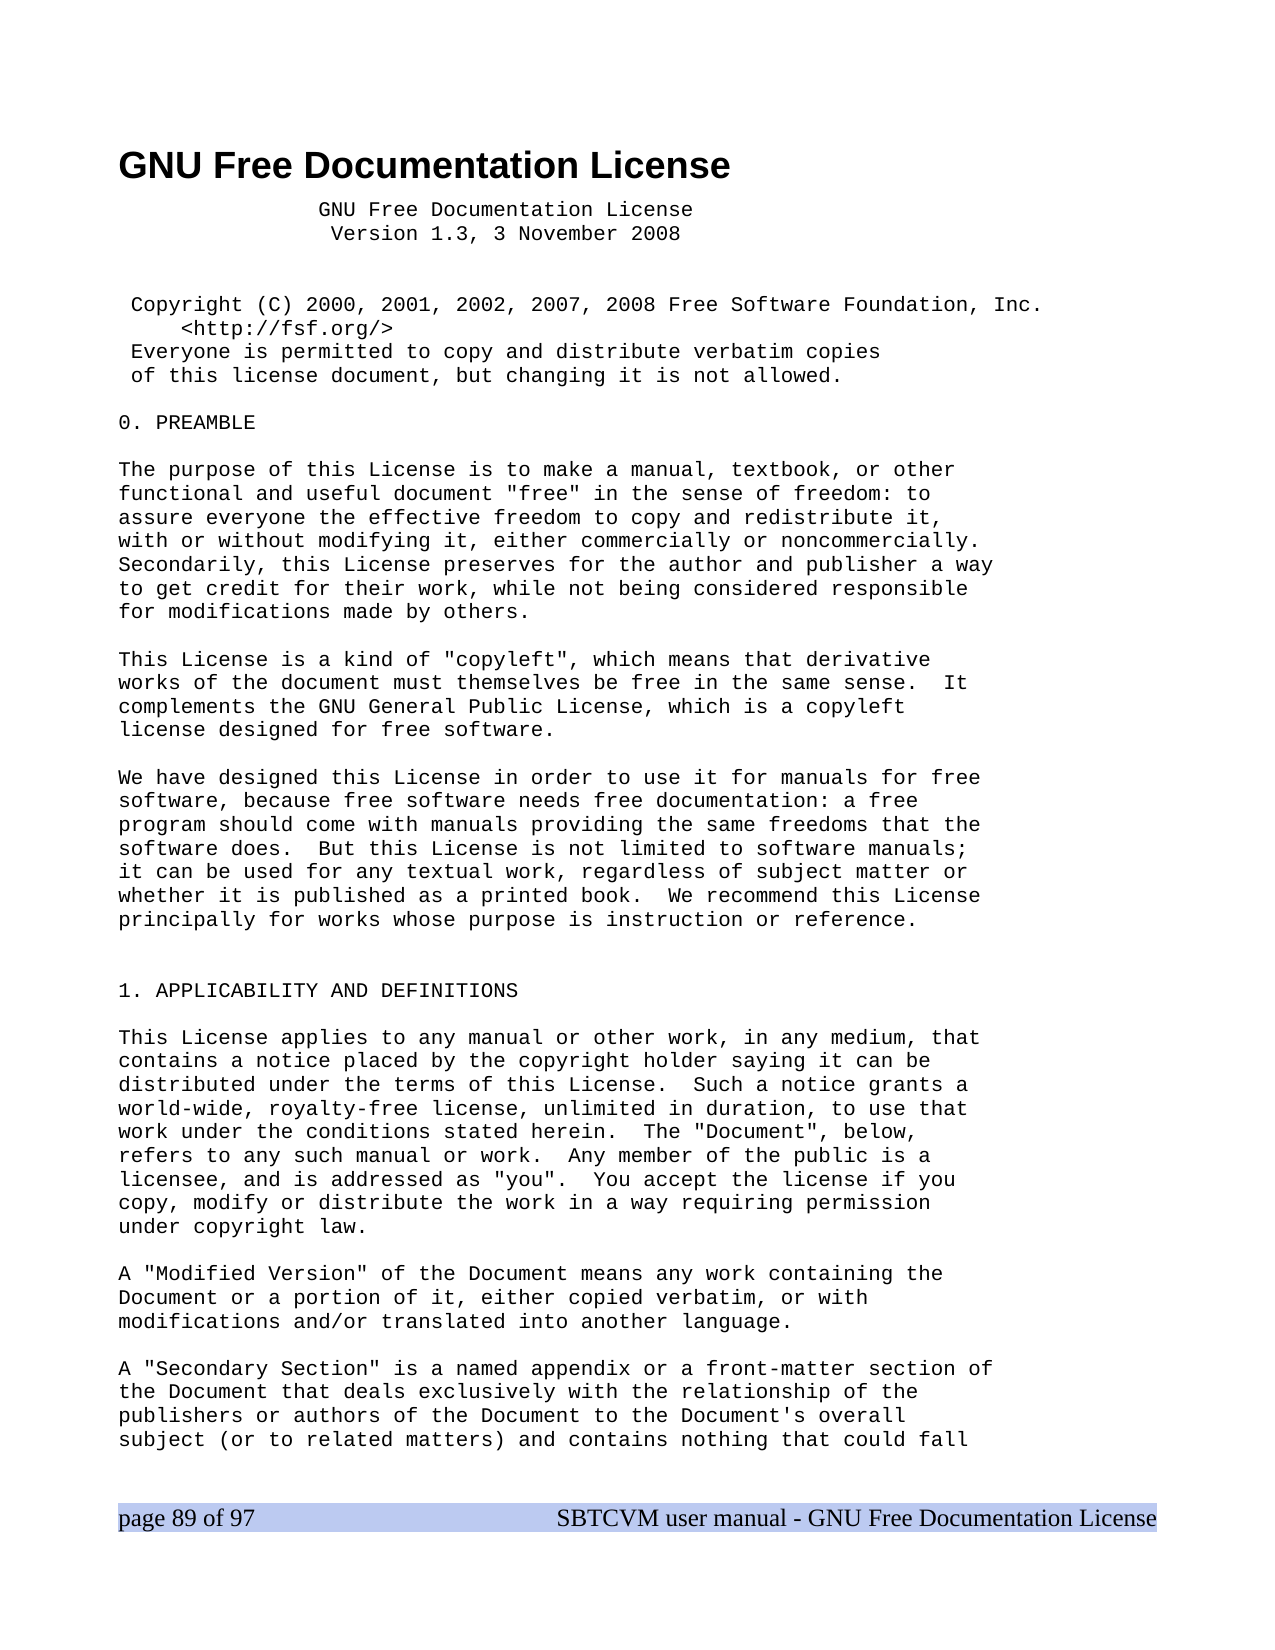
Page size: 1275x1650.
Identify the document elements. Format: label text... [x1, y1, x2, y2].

text contains a notice placed by the copyright holder saying it can be [118, 1051, 1157, 1074]
text under copyright law. [118, 1216, 1157, 1240]
text assure everyone the effective freedom to copy and redistribute it, [118, 507, 1157, 530]
text works of the document must themselves be free in the same sense. It [118, 672, 1157, 696]
text license designed for free software. [118, 719, 1157, 743]
text for modifications made by others. [118, 601, 1157, 625]
text work under the conditions stated herein. The "Document", below, [118, 1121, 1157, 1145]
text program should come with manuals providing the same freedoms that the [118, 814, 1157, 838]
text software does. But this License is not limited to software manuals; [118, 838, 1157, 861]
text it can be used for any textual work, regardless of subject matter or [118, 861, 1157, 885]
text Copyright (C) 2000, 2001, 2002, 2007, 2008 Free Software Foundation, Inc. [118, 294, 1157, 317]
text copy, modify or distribute the work in a way requiring permission [118, 1192, 1157, 1216]
text functional and useful document "free" in the sense of freedom: to [118, 483, 1157, 507]
text distributed under the terms of this License. Such a notice grants a [118, 1074, 1157, 1098]
text GNU Free Documentation License [118, 199, 1157, 223]
text Document or a portion of it, either copied verbatim, or with [118, 1287, 1157, 1311]
text with or without modifying it, either commercially or noncommercially. [118, 530, 1157, 554]
text 0. PREAMBLE [118, 412, 1157, 436]
text 1. APPLICABILITY AND DEFINITIONS [118, 979, 1157, 1003]
text A "Secondary Section" is a named appendix or a front-matter section of [118, 1358, 1157, 1382]
text subject (or to related matters) and contains nothing that could fall [118, 1429, 1157, 1452]
subtitle GNU Free Documentation License [118, 143, 1157, 187]
text refers to any such manual or work. Any member of the public is a [118, 1145, 1157, 1169]
text We have designed this License in order to use it for manuals for free [118, 767, 1157, 790]
text of this license document, but changing it is not allowed. [118, 365, 1157, 388]
text <http://fsf.org/> [118, 317, 1157, 341]
text publishers or authors of the Document to the Document's overall [118, 1405, 1157, 1429]
text principally for works whose purpose is instruction or reference. [118, 909, 1157, 932]
text Secondarily, this License preserves for the author and publisher a way [118, 554, 1157, 578]
text the Document that deals exclusively with the relationship of the [118, 1382, 1157, 1405]
text A "Modified Version" of the Document means any work containing the [118, 1263, 1157, 1287]
text modifications and/or translated into another language. [118, 1311, 1157, 1334]
text software, because free software needs free documentation: a free [118, 790, 1157, 814]
text Version 1.3, 3 November 2008 [118, 223, 1157, 247]
text This License is a kind of "copyleft", which means that derivative [118, 648, 1157, 672]
text Everyone is permitted to copy and distribute verbatim copies [118, 341, 1157, 365]
text complements the GNU General Public License, which is a copyleft [118, 696, 1157, 719]
text world-wide, royalty-free license, unlimited in duration, to use that [118, 1098, 1157, 1121]
text This License applies to any manual or other work, in any medium, that [118, 1027, 1157, 1051]
text to get credit for their work, while not being considered responsible [118, 578, 1157, 601]
text licensee, and is addressed as "you". You accept the license if you [118, 1169, 1157, 1192]
text whether it is published as a printed book. We recommend this License [118, 885, 1157, 909]
text The purpose of this License is to make a manual, textbook, or other [118, 459, 1157, 483]
